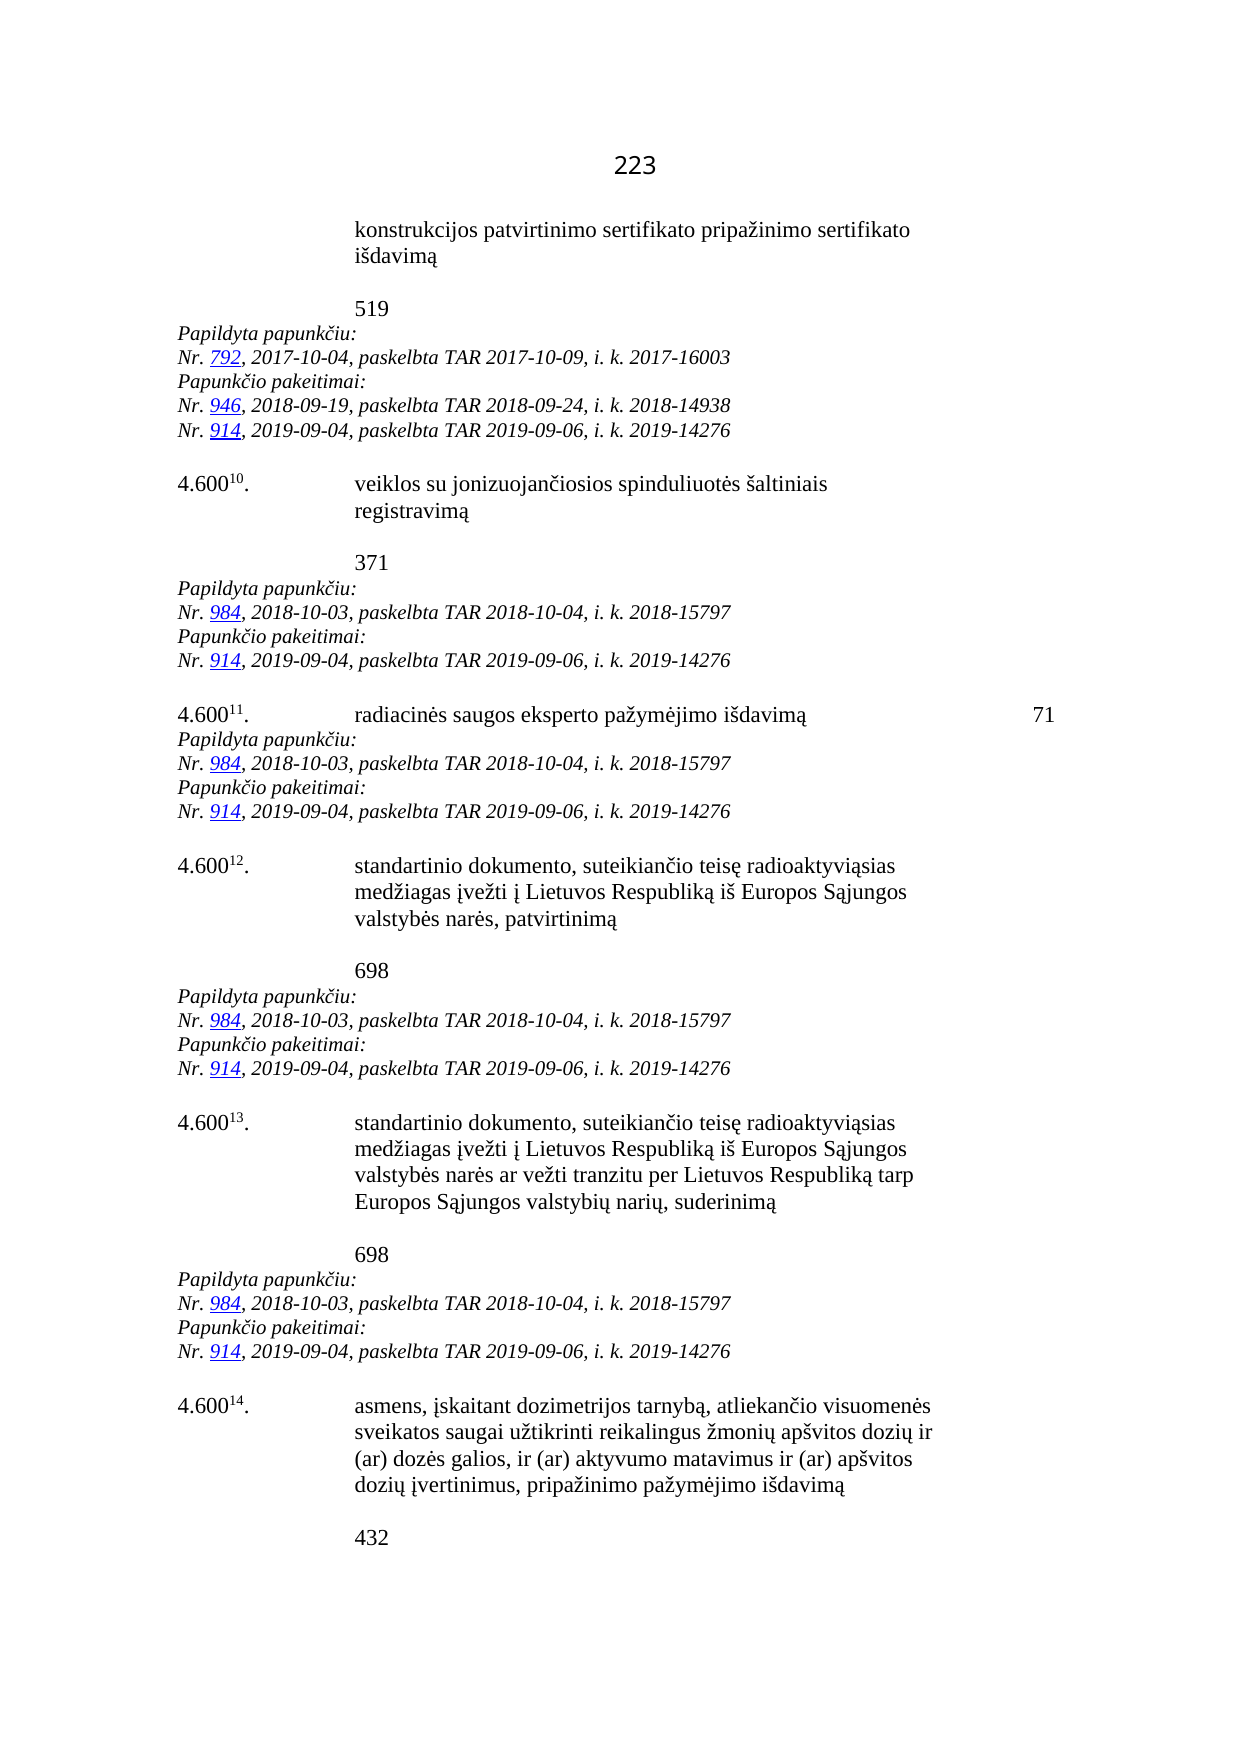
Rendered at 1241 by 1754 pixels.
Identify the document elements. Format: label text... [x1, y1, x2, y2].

text Papunkčio pakeitimai: [177, 369, 1093, 393]
text Papildyta papunkčiu: [177, 321, 1093, 345]
text Papildyta papunkčiu: [177, 1267, 1093, 1291]
text Nr. 914, 2019-09-04, paskelbta TAR 2019-09-06, i. k. 2019-14276 [177, 648, 1093, 672]
text Papunkčio pakeitimai: [177, 1032, 1093, 1056]
text Papildyta papunkčiu: [177, 576, 1093, 600]
text 4.60012. standartinio dokumento, suteikiančio teisę radioaktyviąsias medžiagas įvežti į Lietuvos Respubliką iš Europos Sąjungos valstybės narės, patvirtinimą 698 [177, 852, 945, 984]
text Nr. 914, 2019-09-04, paskelbta TAR 2019-09-06, i. k. 2019-14276 [177, 1056, 1093, 1080]
text Nr. 792, 2017-10-04, paskelbta TAR 2017-10-09, i. k. 2017-16003 [177, 345, 1093, 369]
text Papildyta papunkčiu: [177, 727, 1093, 751]
text Papunkčio pakeitimai: [177, 775, 1093, 799]
text 4.60011. radiacinės saugos eksperto pažymėjimo išdavimą 71 [177, 701, 1063, 727]
text Nr. 914, 2019-09-04, paskelbta TAR 2019-09-06, i. k. 2019-14276 [177, 799, 1093, 823]
text Nr. 984, 2018-10-03, paskelbta TAR 2018-10-04, i. k. 2018-15797 [177, 751, 1093, 775]
text 4.60010. veiklos su jonizuojančiosios spinduliuotės šaltiniais registravimą 371 [177, 470, 945, 576]
text 4.60013. standartinio dokumento, suteikiančio teisę radioaktyviąsias medžiagas įvežti į Lietuvos Respubliką iš Europos Sąjungos valstybės narės ar vežti tranzitu per Lietuvos Respubliką tarp Europos Sąjungos valstybių narių, suderinimą 698 [177, 1109, 945, 1267]
text Nr. 914, 2019-09-04, paskelbta TAR 2019-09-06, i. k. 2019-14276 [177, 417, 1093, 442]
text Papunkčio pakeitimai: [177, 624, 1093, 648]
text Nr. 984, 2018-10-03, paskelbta TAR 2018-10-04, i. k. 2018-15797 [177, 600, 1093, 624]
text Nr. 946, 2018-09-19, paskelbta TAR 2018-09-24, i. k. 2018-14938 [177, 393, 1093, 417]
text Nr. 914, 2019-09-04, paskelbta TAR 2019-09-06, i. k. 2019-14276 [177, 1339, 1093, 1363]
text konstrukcijos patvirtinimo sertifikato pripažinimo sertifikato išdavimą 519 [177, 216, 945, 321]
text Papunkčio pakeitimai: [177, 1315, 1093, 1339]
text Papildyta papunkčiu: [177, 984, 1093, 1008]
text 4.60014. asmens, įskaitant dozimetrijos tarnybą, atliekančio visuomenės sveikatos saugai užtikrinti reikalingus žmonių apšvitos dozių ir (ar) dozės galios, ir (ar) aktyvumo matavimus ir (ar) apšvitos dozių įvertinimus, pripažinimo pažymėjimo išdavimą 432 [177, 1392, 945, 1550]
text Nr. 984, 2018-10-03, paskelbta TAR 2018-10-04, i. k. 2018-15797 [177, 1008, 1093, 1032]
text Nr. 984, 2018-10-03, paskelbta TAR 2018-10-04, i. k. 2018-15797 [177, 1291, 1093, 1315]
